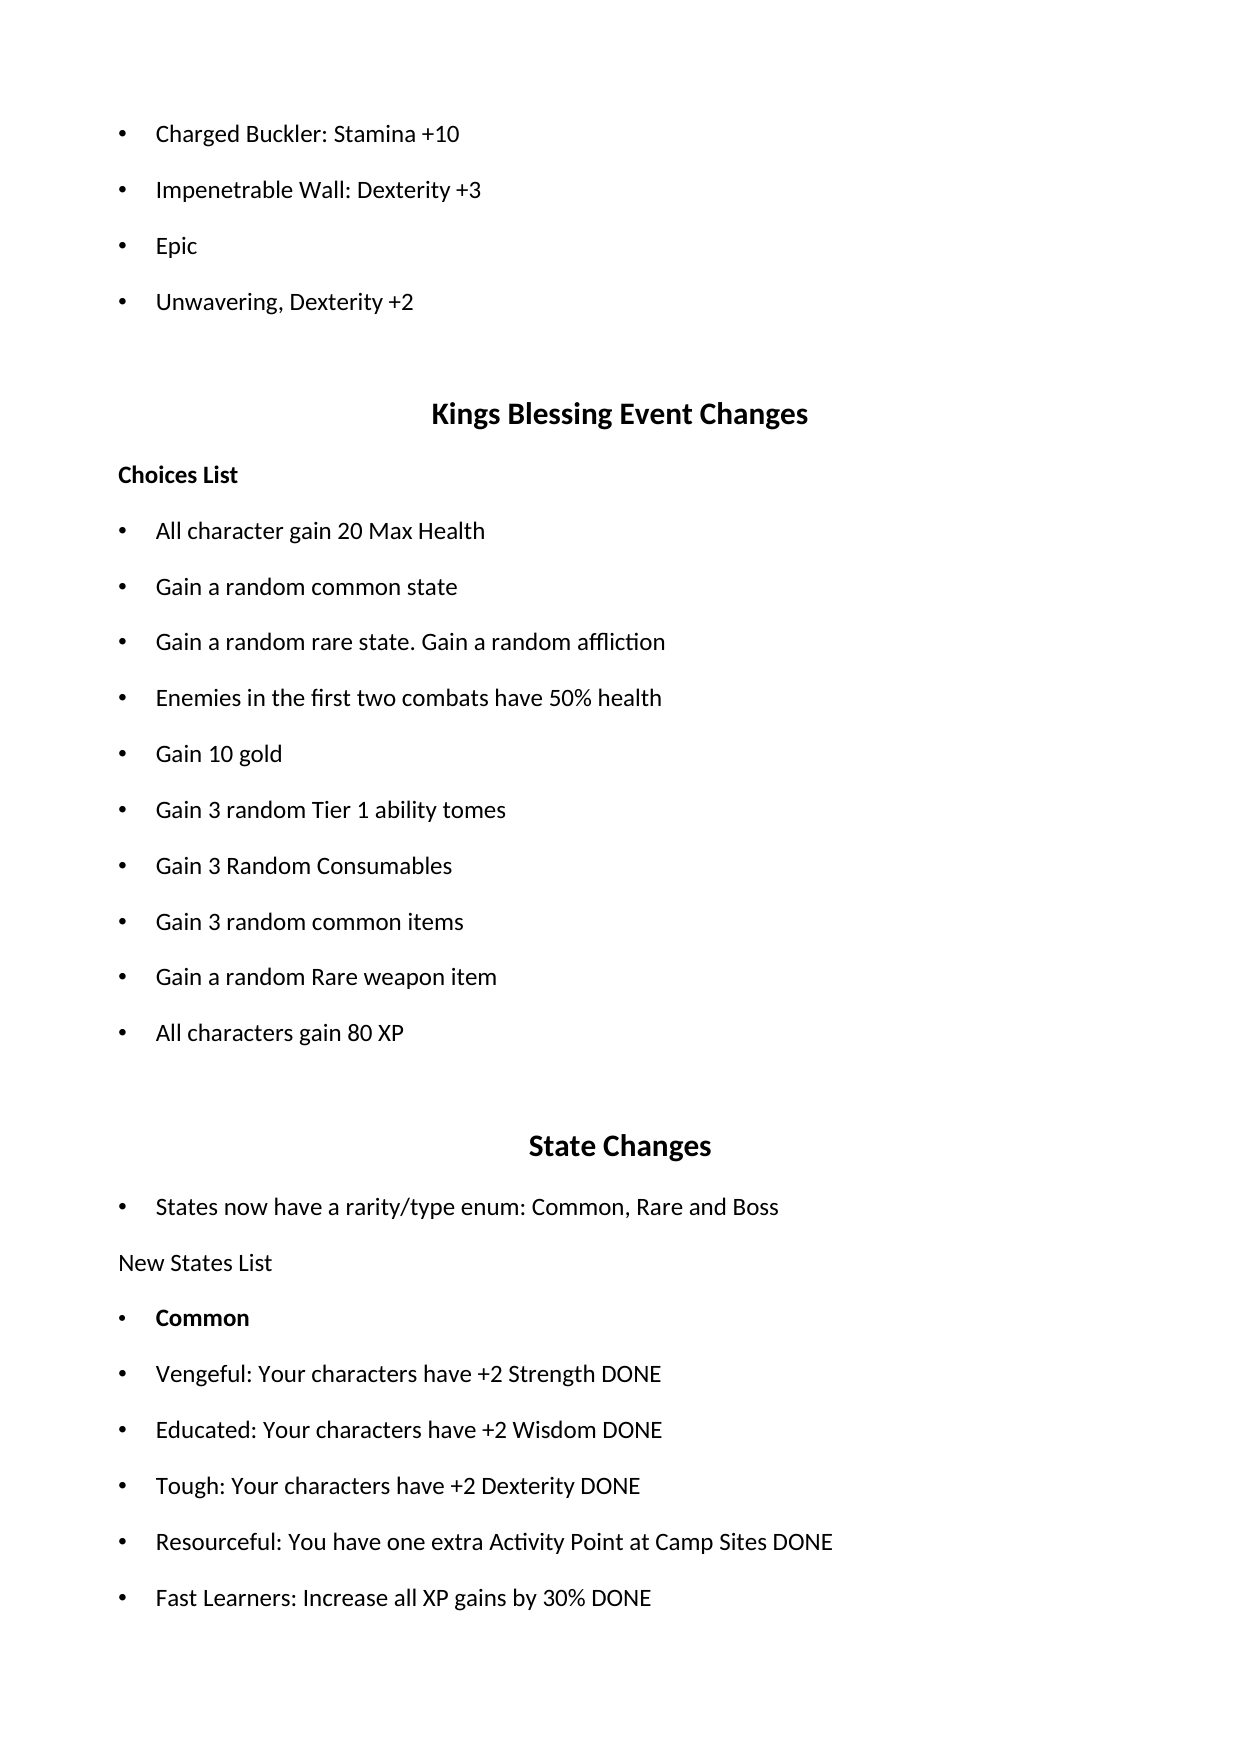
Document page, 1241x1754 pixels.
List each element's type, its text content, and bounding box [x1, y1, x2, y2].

list Enemies in the first two combats have 50% health [81, 682, 1122, 713]
list Vengeful: Your characters have +2 Strength DONE [81, 1358, 1122, 1389]
list Unwavering, Dexterity +2 [81, 286, 1122, 316]
list Epic [81, 230, 1122, 260]
list Impenetrable Wall: Dexterity +3 [81, 174, 1122, 204]
list Gain 10 gold [81, 738, 1122, 769]
list All characters gain 80 XP [81, 1017, 1122, 1048]
list Fast Learners: Increase all XP gains by 30% DONE [81, 1582, 1122, 1612]
list Gain 3 random common items [81, 906, 1122, 936]
list Gain a random rare state. Gain a random affliction [81, 627, 1122, 657]
list States now have a rarity/type enum: Common, Rare and Boss [81, 1191, 1122, 1221]
list Common [81, 1302, 1122, 1333]
list Gain a random Rare weapon item [81, 962, 1122, 992]
text State Changes [118, 1126, 1122, 1164]
list Gain a random common state [81, 571, 1122, 601]
text Choices List [118, 459, 1122, 489]
list Gain 3 random Tier 1 ability tomes [81, 794, 1122, 824]
list Gain 3 Random Consumables [81, 850, 1122, 880]
list All character gain 20 Max Health [81, 515, 1122, 545]
list Tough: Your characters have +2 Dexterity DONE [81, 1470, 1122, 1501]
list Resourceful: You have one extra Activity Point at Camp Sites DONE [81, 1526, 1122, 1556]
list Charged Buckler: Stamina +10 [81, 118, 1122, 149]
text New States List [118, 1247, 1122, 1277]
list Educated: Your characters have +2 Wisdom DONE [81, 1414, 1122, 1445]
text Kings Blessing Event Changes [118, 394, 1122, 433]
